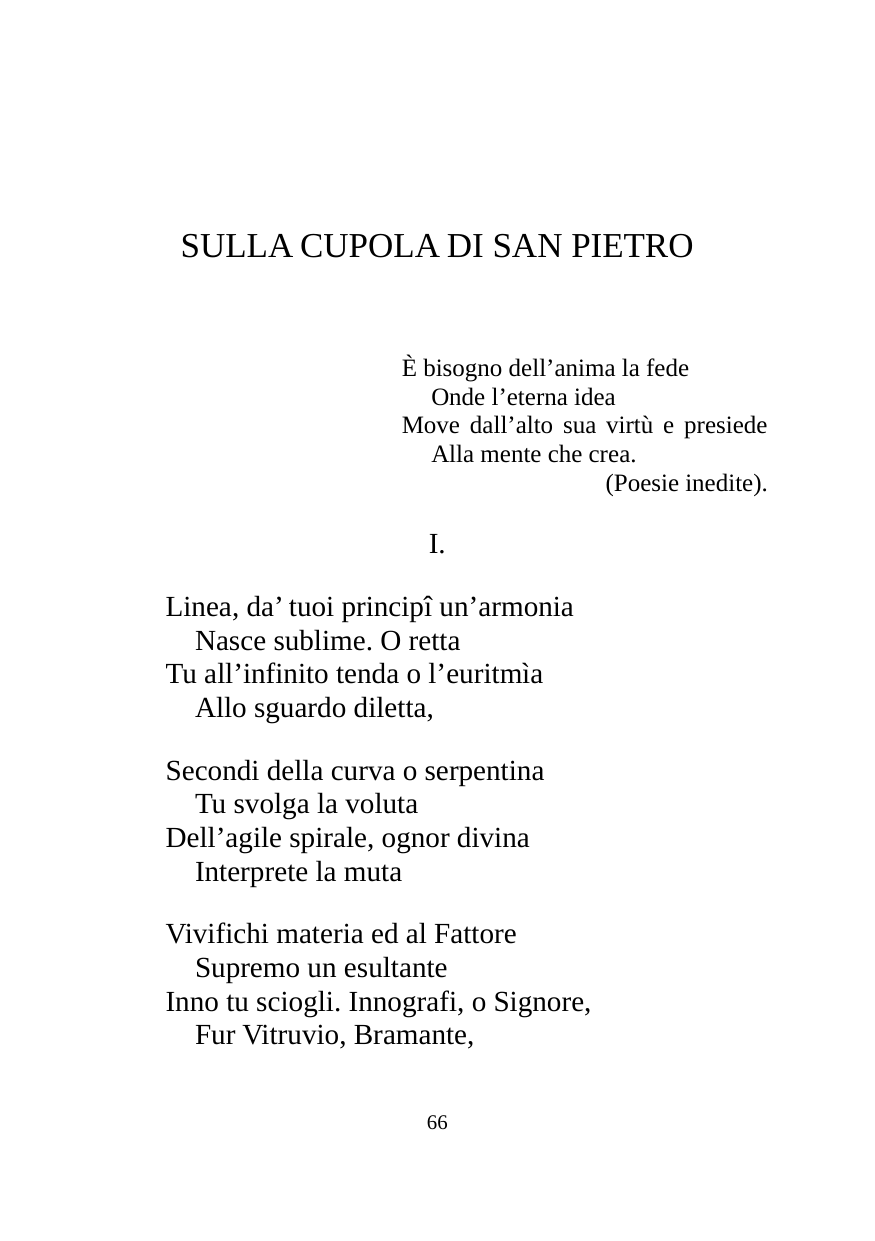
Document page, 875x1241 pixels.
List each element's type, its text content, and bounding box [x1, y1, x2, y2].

text Dell’agile spirale, ognor divina Interprete la muta [165, 820, 768, 887]
text Inno tu sciogli. Innografi, o Signore, Fur Vitruvio, Bramante, [165, 984, 768, 1051]
subtitle SULLA CUPOLA DI SAN PIETRO [106, 224, 768, 264]
text È bisogno dell’anima la fede Onde l’eterna idea [402, 353, 768, 411]
text Tu all’infinito tenda o l’euritmìa Allo sguardo diletta, [165, 656, 768, 723]
text Vivifichi materia ed al Fattore Supremo un esultante [165, 917, 768, 984]
text Move dall’alto sua virtù e presiede Alla mente che crea. [402, 411, 768, 468]
text (Poesie inedite). [106, 468, 768, 497]
text Secondi della curva o serpentina Tu svolga la voluta [165, 753, 768, 820]
subtitle I. [106, 526, 768, 560]
text Linea, da’ tuoi principî un’armonia Nasce sublime. O retta [165, 589, 768, 656]
